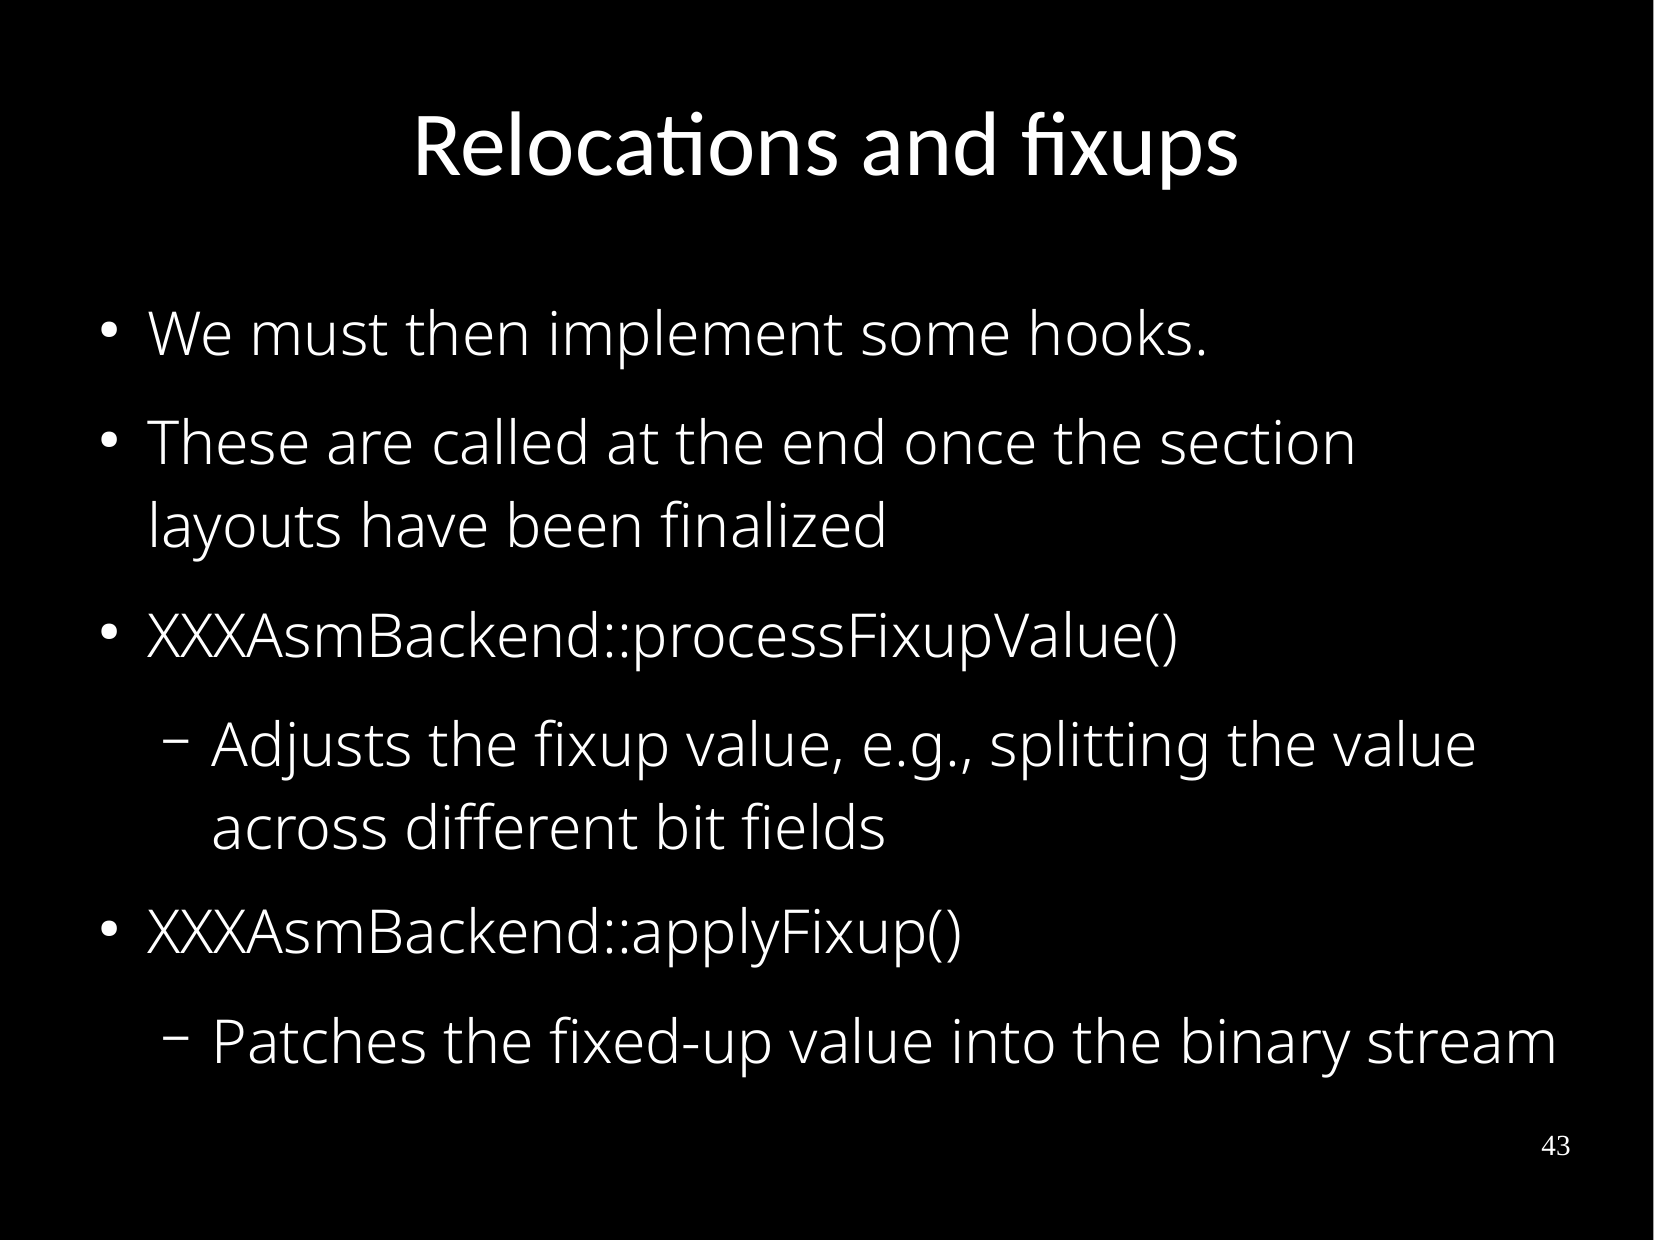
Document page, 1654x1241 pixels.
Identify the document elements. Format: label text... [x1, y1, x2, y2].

list We must then implement some hooks. These are called at the end once the section layouts have been finalized XXXAsmBackend::processFixupValue() Adjusts the fixup value, e.g., splitting the value across different bit fields XXXAsmBackend::applyFixup() Patches the fixed-up value into the binary stream [82, 290, 1571, 1170]
title Relocations and fixups [82, 49, 1571, 257]
